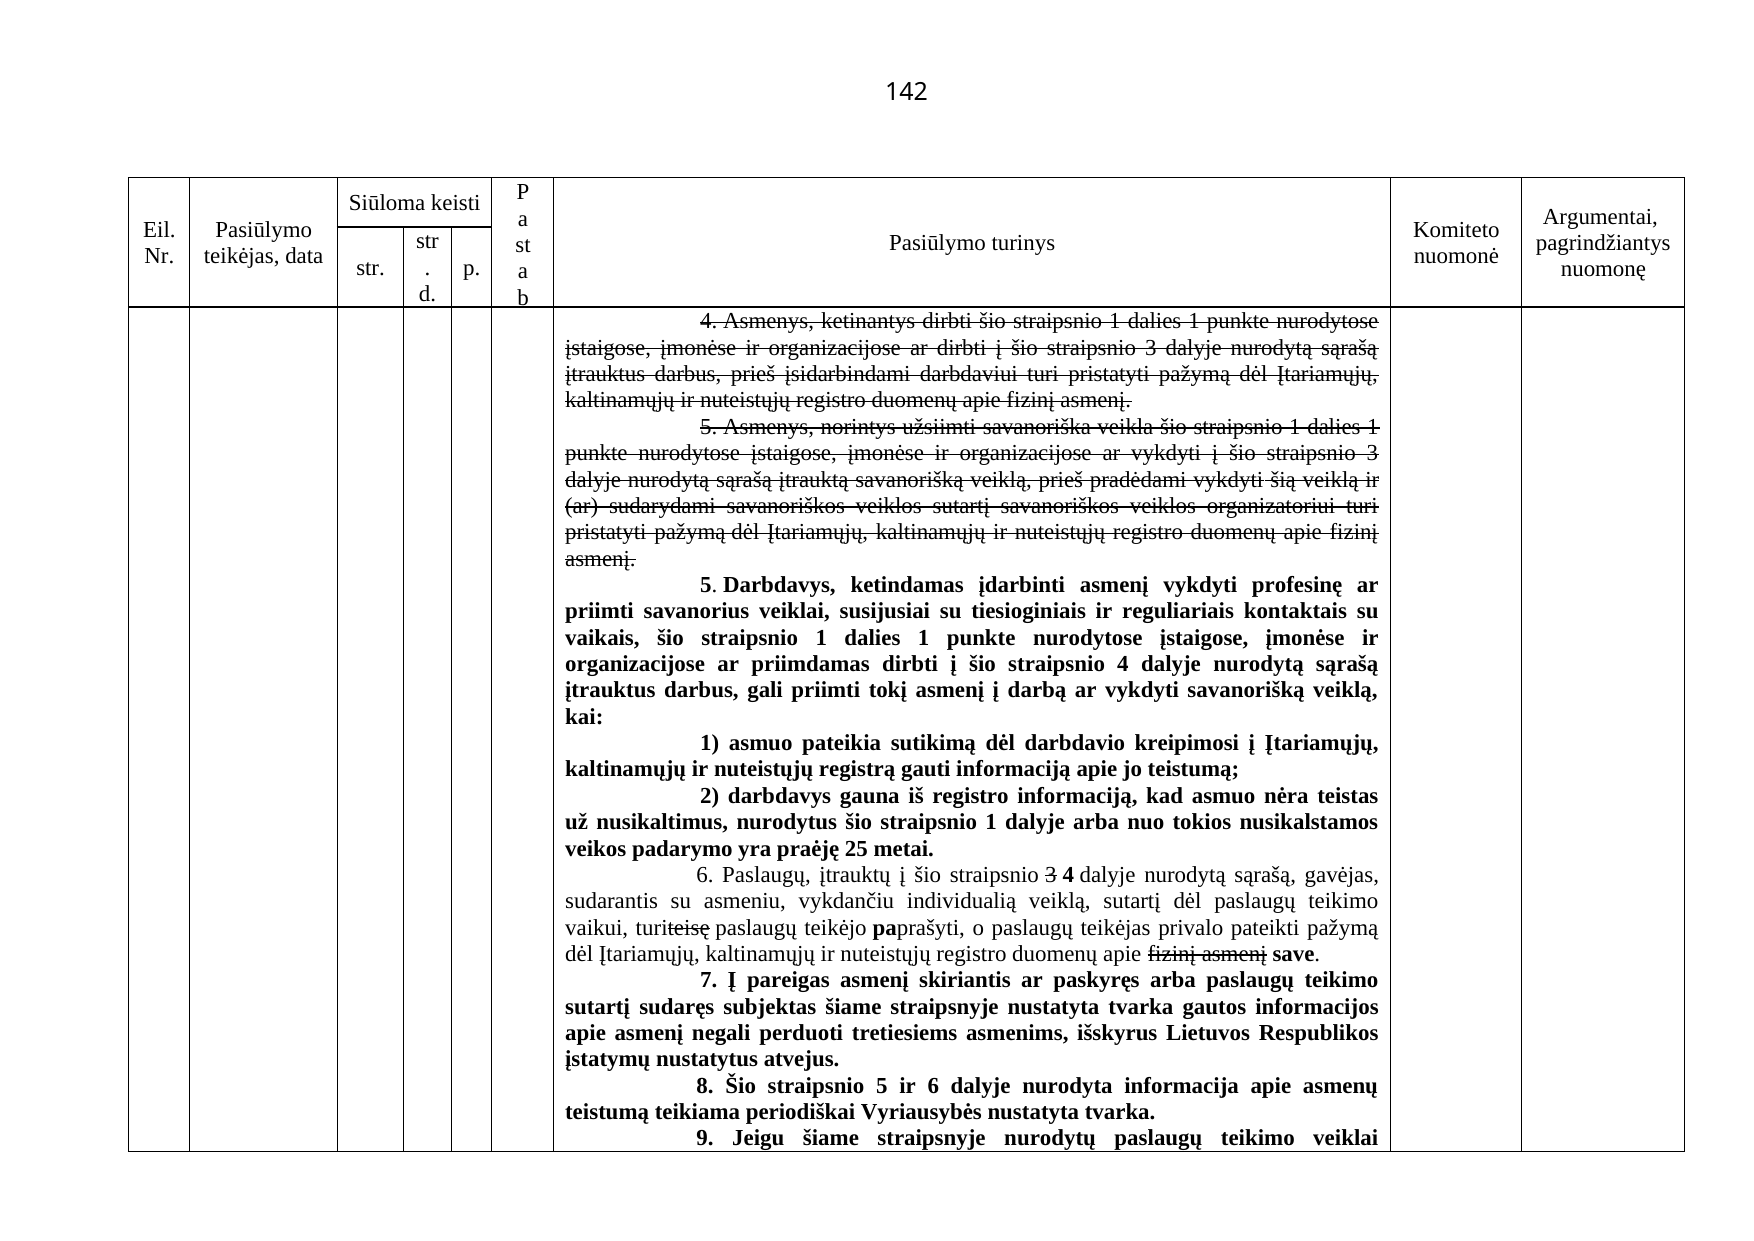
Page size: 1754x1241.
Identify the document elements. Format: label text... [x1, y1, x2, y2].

table_header Pastabos [492, 178, 553, 306]
table_cell [452, 308, 491, 1151]
table_cell [1522, 308, 1684, 1151]
table_cell [129, 308, 189, 1151]
table_cell [1391, 308, 1521, 1151]
table_cell [338, 308, 403, 1151]
table_cell [492, 308, 553, 1151]
table_header Pasiūlymo teikėjas, data [190, 178, 337, 306]
table_header Pasiūlymo turinys [554, 178, 1390, 306]
table_cell [404, 308, 451, 1151]
table_header Eil. Nr. [129, 178, 189, 306]
table_cell str. d. [404, 228, 451, 306]
table_header Argumentai, pagrindžiantys nuomonę [1522, 178, 1684, 306]
table_cell p. [452, 228, 491, 306]
table_cell [190, 308, 337, 1151]
table_cell 4. Asmenys, ketinantys dirbti šio straipsnio 1 dalies 1 punkte nurodytose įstaigose, įmonėse ir organizacijose ar dirbti į šio straipsnio 3 dalyje nurodytą sąrašą įtrauktus darbus, prieš įsidarbindami darbdaviui turi pristatyti pažymą dėl Įtariamųjų, kaltinamųjų ir nuteistųjų registro duomenų apie fizinį asmenį. 5. Asmenys, norintys užsiimti savanoriška veikla šio straipsnio 1 dalies 1 punkte nurodytose įstaigose, įmonėse ir organizacijose ar vykdyti į šio straipsnio 3 dalyje nurodytą sąrašą įtrauktą savanorišką veiklą, prieš pradėdami vykdyti šią veiklą ir (ar) sudarydami savanoriškos veiklos sutartį savanoriškos veiklos organizatoriui turi pristatyti pažymą dėl Įtariamųjų, kaltinamųjų ir nuteistųjų registro duomenų apie fizinį asmenį. 5. Darbdavys, ketindamas įdarbinti asmenį vykdyti profesinę ar priimti savanorius veiklai, susijusiai su tiesioginiais ir reguliariais kontaktais su vaikais, šio straipsnio 1 dalies 1 punkte nurodytose įstaigose, įmonėse ir organizacijose ar priimdamas dirbti į šio straipsnio 4 dalyje nurodytą sąrašą įtrauktus darbus, gali priimti tokį asmenį į darbą ar vykdyti savanorišką veiklą, kai: 1) asmuo pateikia sutikimą dėl darbdavio kreipimosi į Įtariamųjų, kaltinamųjų ir nuteistųjų registrą gauti informaciją apie jo teistumą; 2) darbdavys gauna iš registro informaciją, kad asmuo nėra teistas už nusikaltimus, nurodytus šio straipsnio 1 dalyje arba nuo tokios nusikalstamos veikos padarymo yra praėję 25 metai. 6. Paslaugų, įtrauktų į šio straipsnio 3 4 dalyje nurodytą sąrašą, gavėjas, sudarantis su asmeniu, vykdančiu individualią veiklą, sutartį dėl paslaugų teikimo vaikui, turiteisę paslaugų teikėjo paprašyti, o paslaugų teikėjas privalo pateikti pažymą dėl Įtariamųjų, kaltinamųjų ir nuteistųjų registro duomenų apie fizinį asmenį save. 7. Į pareigas asmenį skiriantis ar paskyręs arba paslaugų teikimo sutartį sudaręs subjektas šiame straipsnyje nustatyta tvarka gautos informacijos apie asmenį negali perduoti tretiesiems asmenims, išskyrus Lietuvos Respublikos įstatymų nustatytus atvejus. 8. Šio straipsnio 5 ir 6 dalyje nurodyta informacija apie asmenų teistumą teikiama periodiškai Vyriausybės nustatyta tvarka. 9. Jeigu šiame straipsnyje nurodytų paslaugų teikimo veiklai [554, 308, 1390, 1151]
table_header Siūloma keisti [338, 178, 491, 226]
table_cell str. [338, 228, 403, 306]
table_header Komiteto nuomonė [1391, 178, 1521, 306]
